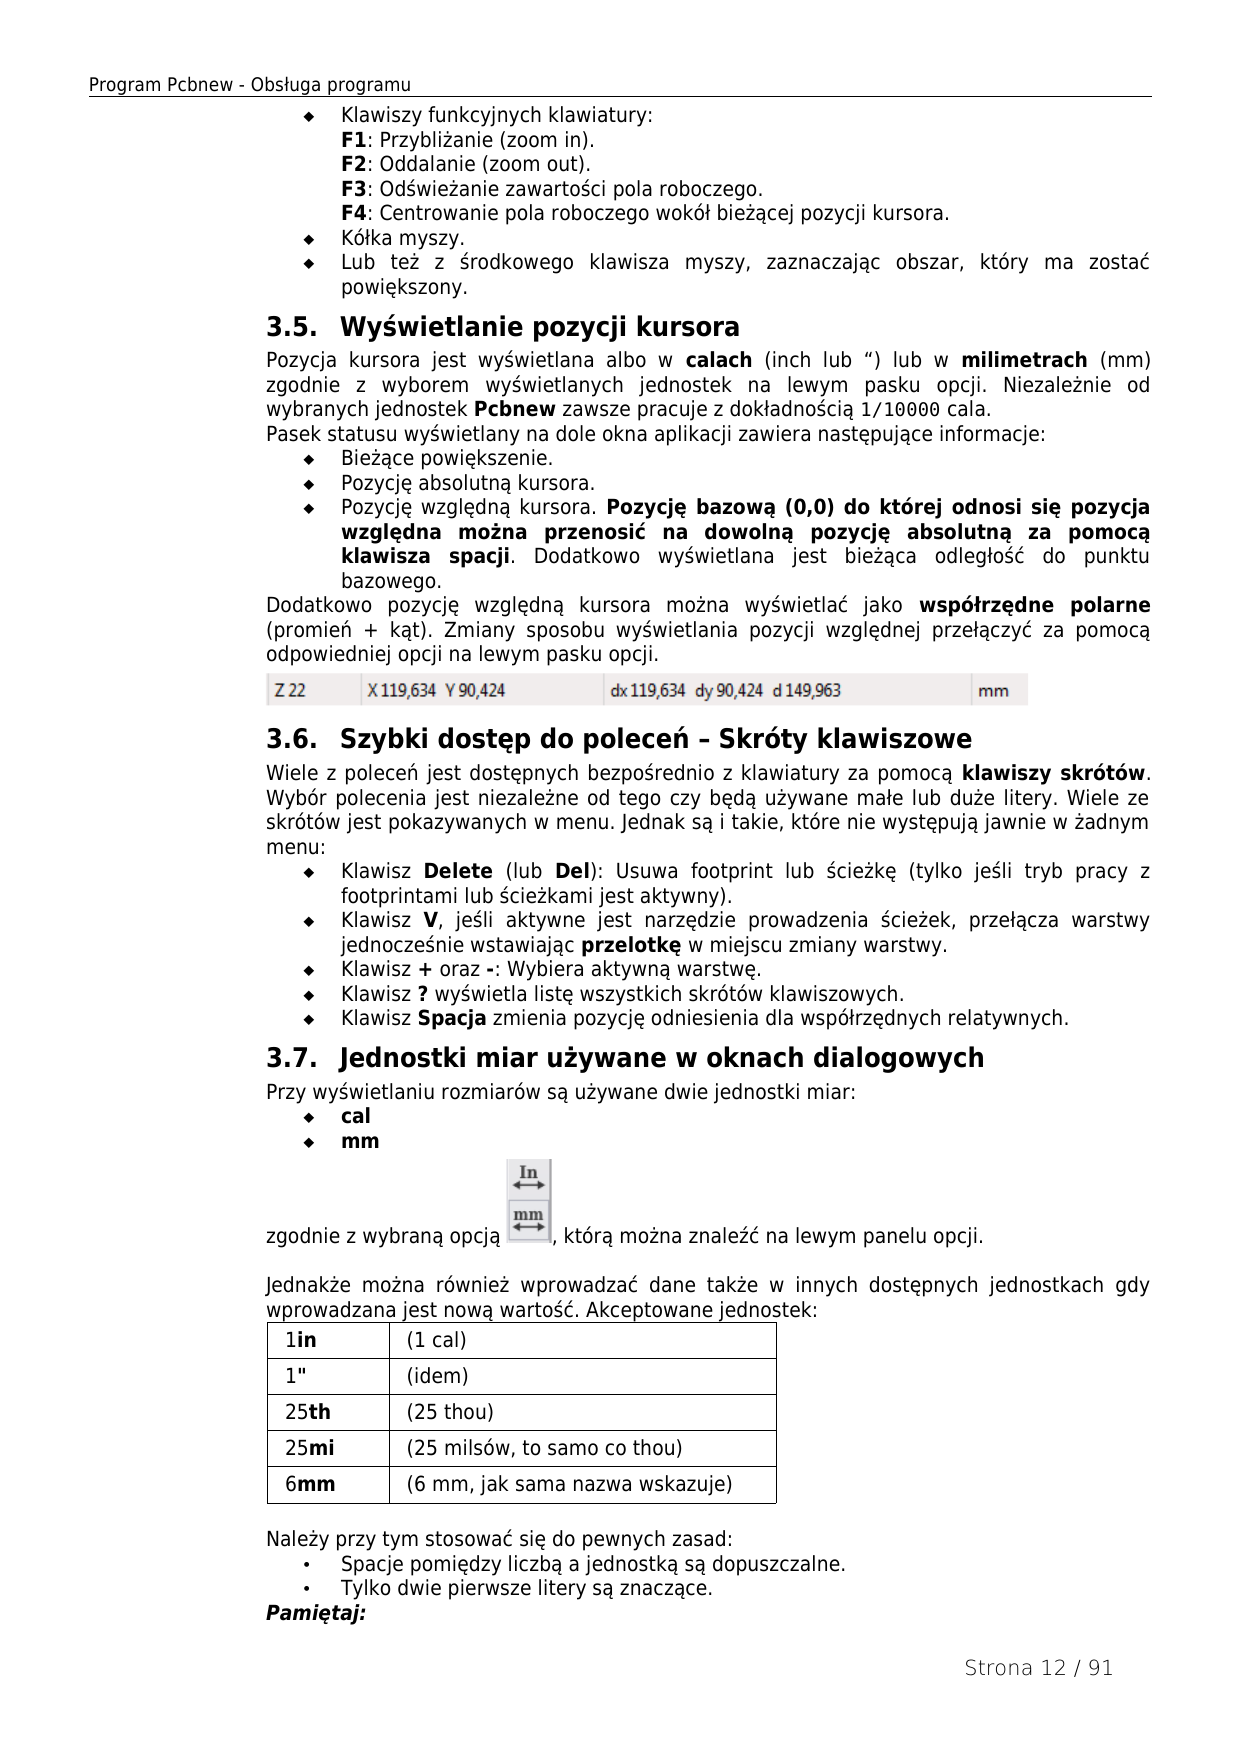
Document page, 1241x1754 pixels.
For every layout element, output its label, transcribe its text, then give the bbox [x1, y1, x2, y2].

text Wiele z poleceń jest dostępnych bezpośrednio z klawiatury za pomocą klawiszy skrótów. Wybór polecenia jest niezależne od tego czy będą używane małe lub duże litery. Wiele ze skrótów jest pokazywanych w menu. Jednak są i takie, które nie występują jawnie w żadnym menu: [266, 761, 1152, 859]
list Pozycję względną kursora. Pozycję bazową (0,0) do której odnosi się pozycja względna można przenosić na dowolną pozycję absolutną za pomocą klawisza spacji. Dodatkowo wyświetlana jest bieżąca odległość do punktu bazowego. [303, 495, 1152, 593]
subtitle Jednostki miar używane w oknach dialogowych [266, 1042, 1152, 1074]
list Lub też z środkowego klawisza myszy, zaznaczając obszar, który ma zostać powiększony. [303, 250, 1152, 299]
text Należy przy tym stosować się do pewnych zasad: [266, 1527, 1152, 1552]
list Klawisz ? wyświetla listę wszystkich skrótów klawiszowych. [303, 982, 1152, 1006]
text Pasek statusu wyświetlany na dole okna aplikacji zawiera następujące informacje: [266, 422, 1152, 446]
list Klawisz + oraz -: Wybiera aktywną warstwę. [303, 957, 1152, 982]
table_cell (idem) [390, 1359, 776, 1394]
text zgodnie z wybraną opcją , którą można znaleźć na lewym panelu opcji. [266, 1153, 1152, 1249]
picture [506, 1159, 552, 1243]
list Klawiszy funkcyjnych klawiatury: F1: Przybliżanie (zoom in). F2: Oddalanie (zoom out). F3: Odświeżanie zawartości pola roboczego. F4: Centrowanie pola roboczego wokół bieżącej pozycji kursora. [303, 103, 1152, 226]
table_cell 1" [268, 1359, 389, 1394]
text Pamiętaj: [266, 1601, 1152, 1625]
list Pozycję absolutną kursora. [303, 471, 1152, 495]
table_cell 6mm [268, 1467, 389, 1503]
list cal [303, 1104, 1152, 1129]
list Spacje pomiędzy liczbą a jednostką są dopuszczalne. [303, 1552, 1152, 1576]
table_cell (25 milsów, to samo co thou) [390, 1431, 776, 1466]
table_cell (6 mm, jak sama nazwa wskazuje) [390, 1467, 776, 1503]
list Klawisz Delete (lub Del): Usuwa footprint lub ścieżkę (tylko jeśli tryb pracy z footprintami lub ścieżkami jest aktywny). [303, 859, 1152, 908]
table_cell (25 thou) [390, 1395, 776, 1430]
list mm [303, 1129, 1152, 1153]
subtitle Wyświetlanie pozycji kursora [266, 311, 1152, 342]
table_header (1 cal) [390, 1323, 776, 1358]
list Klawisz Spacja zmienia pozycję odniesienia dla współrzędnych relatywnych. [303, 1006, 1152, 1031]
text Pozycja kursora jest wyświetlana albo w calach (inch lub “) lub w milimetrach (mm) zgodnie z wyborem wyświetlanych jednostek na lewym pasku opcji. Niezależnie od wybranych jednostek Pcbnew zawsze pracuje z dokładnością 1/10000 cala. [266, 348, 1152, 422]
text Dodatkowo pozycję względną kursora można wyświetlać jako współrzędne polarne (promień + kąt). Zmiany sposobu wyświetlania pozycji względnej przełączyć za pomocą odpowiedniej opcji na lewym pasku opcji. [266, 593, 1152, 667]
picture [265, 672, 1029, 707]
list Tylko dwie pierwsze litery są znaczące. [303, 1576, 1152, 1601]
subtitle Szybki dostęp do poleceń – Skróty klawiszowe [266, 724, 1152, 755]
text Jednakże można również wprowadzać dane także w innych dostępnych jednostkach gdy wprowadzana jest nową wartość. Akceptowane jednostek: [266, 1273, 1152, 1322]
table_cell 25th [268, 1395, 389, 1430]
table_header 1in [268, 1323, 389, 1358]
table_cell 25mi [268, 1431, 389, 1466]
list Klawisz V, jeśli aktywne jest narzędzie prowadzenia ścieżek, przełącza warstwy jednocześnie wstawiając przelotkę w miejscu zmiany warstwy. [303, 908, 1152, 957]
list Kółka myszy. [303, 226, 1152, 250]
list Bieżące powiększenie. [303, 446, 1152, 471]
text Przy wyświetlaniu rozmiarów są używane dwie jednostki miar: [266, 1080, 1152, 1104]
